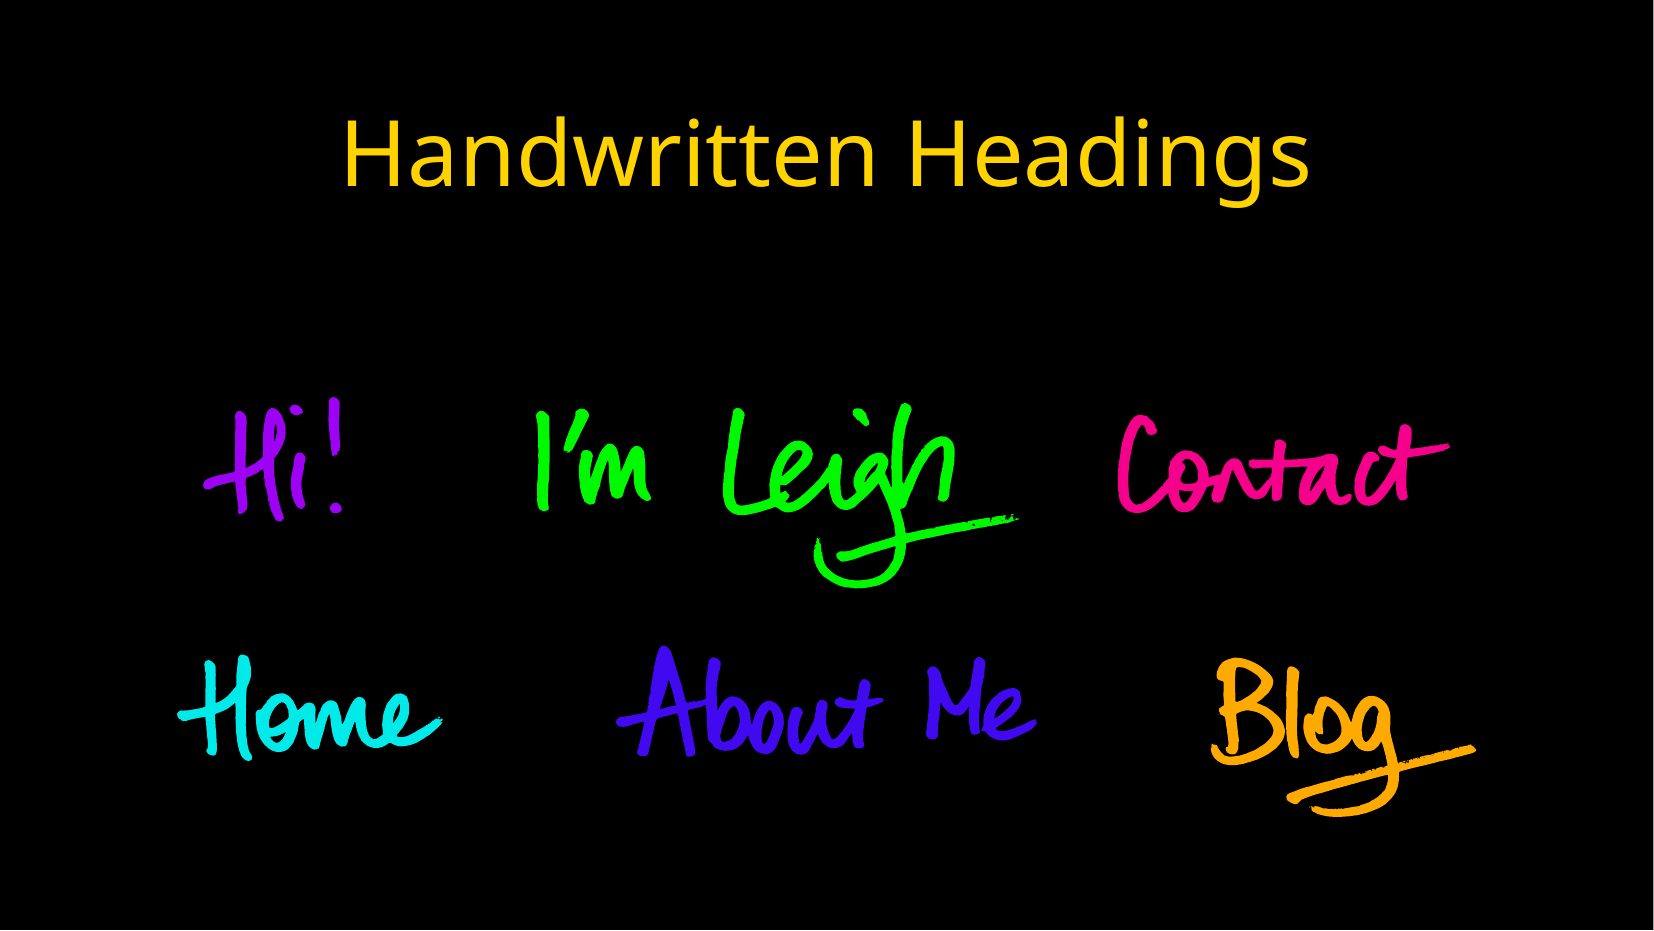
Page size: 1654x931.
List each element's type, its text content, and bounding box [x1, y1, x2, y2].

picture [151, 628, 469, 787]
picture [510, 377, 1064, 783]
picture [1184, 631, 1503, 843]
title Handwritten Headings [82, 37, 1571, 266]
picture [1091, 388, 1477, 539]
picture [177, 371, 368, 548]
